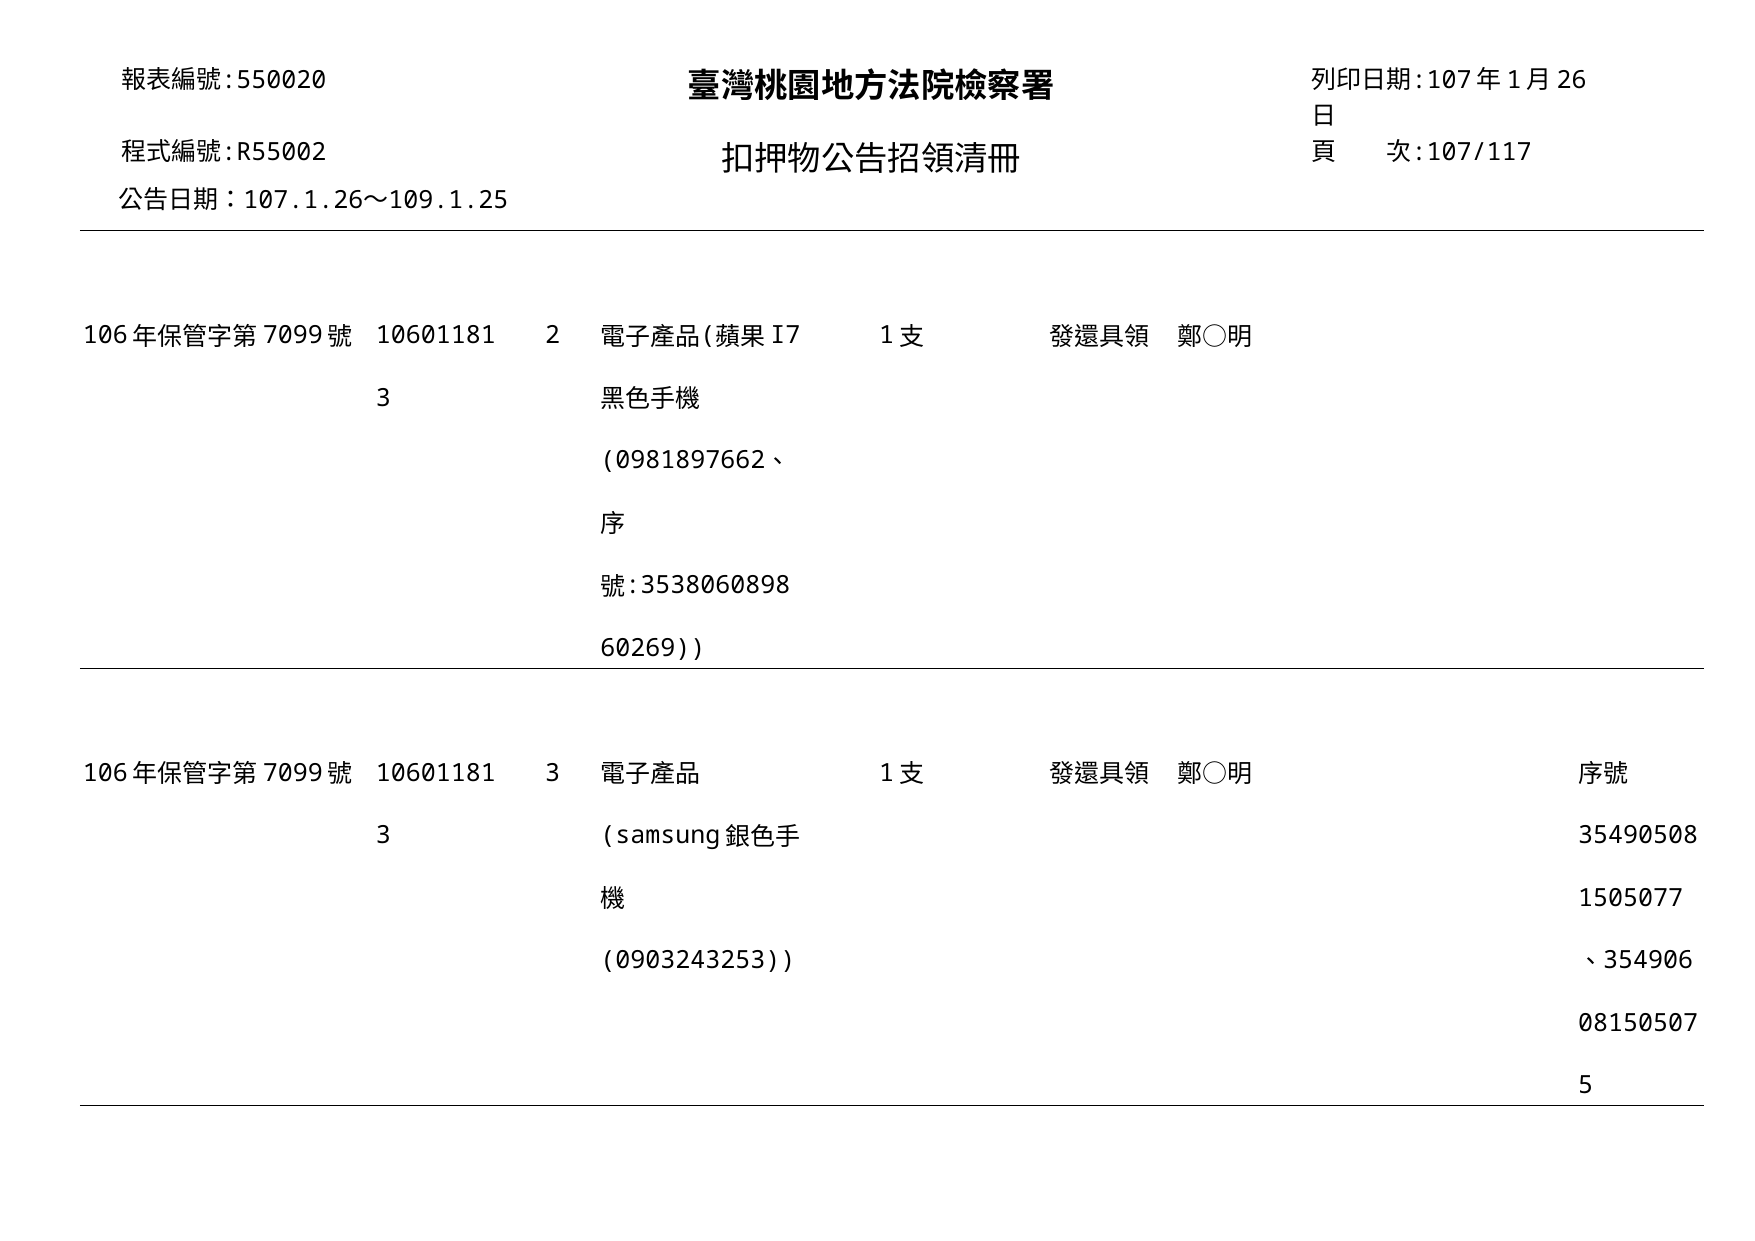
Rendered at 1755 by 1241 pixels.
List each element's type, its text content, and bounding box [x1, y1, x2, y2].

table_cell [927, 669, 1046, 1105]
table_cell 106011813 [373, 669, 507, 1105]
table_cell 發還具領 [1046, 669, 1175, 1105]
table_cell 106011813 [373, 231, 507, 667]
table_cell 1支 [808, 669, 927, 1105]
table_cell 106年保管字第7099號 [80, 669, 373, 1105]
table_cell 發還具領 [1046, 231, 1175, 667]
table_cell 序號354905081505077、354906081505075 [1575, 669, 1704, 1105]
table_cell 2 [507, 231, 597, 667]
table_cell 鄭○明 [1175, 231, 1317, 667]
table_cell 3 [507, 669, 597, 1105]
table_cell 電子產品(蘋果I7黑色手機(0981897662、序號:353806089860269)) [597, 231, 807, 667]
table_cell 106年保管字第7099號 [80, 231, 373, 667]
table_cell 鄭○明 [1175, 669, 1317, 1105]
table_cell [1317, 669, 1575, 1105]
table_cell [1575, 231, 1704, 667]
table_cell 1支 [808, 231, 927, 667]
table_cell [1317, 231, 1575, 667]
table_cell [927, 231, 1046, 667]
table_cell 電子產品(samsung銀色手機(0903243253)) [597, 669, 807, 1105]
